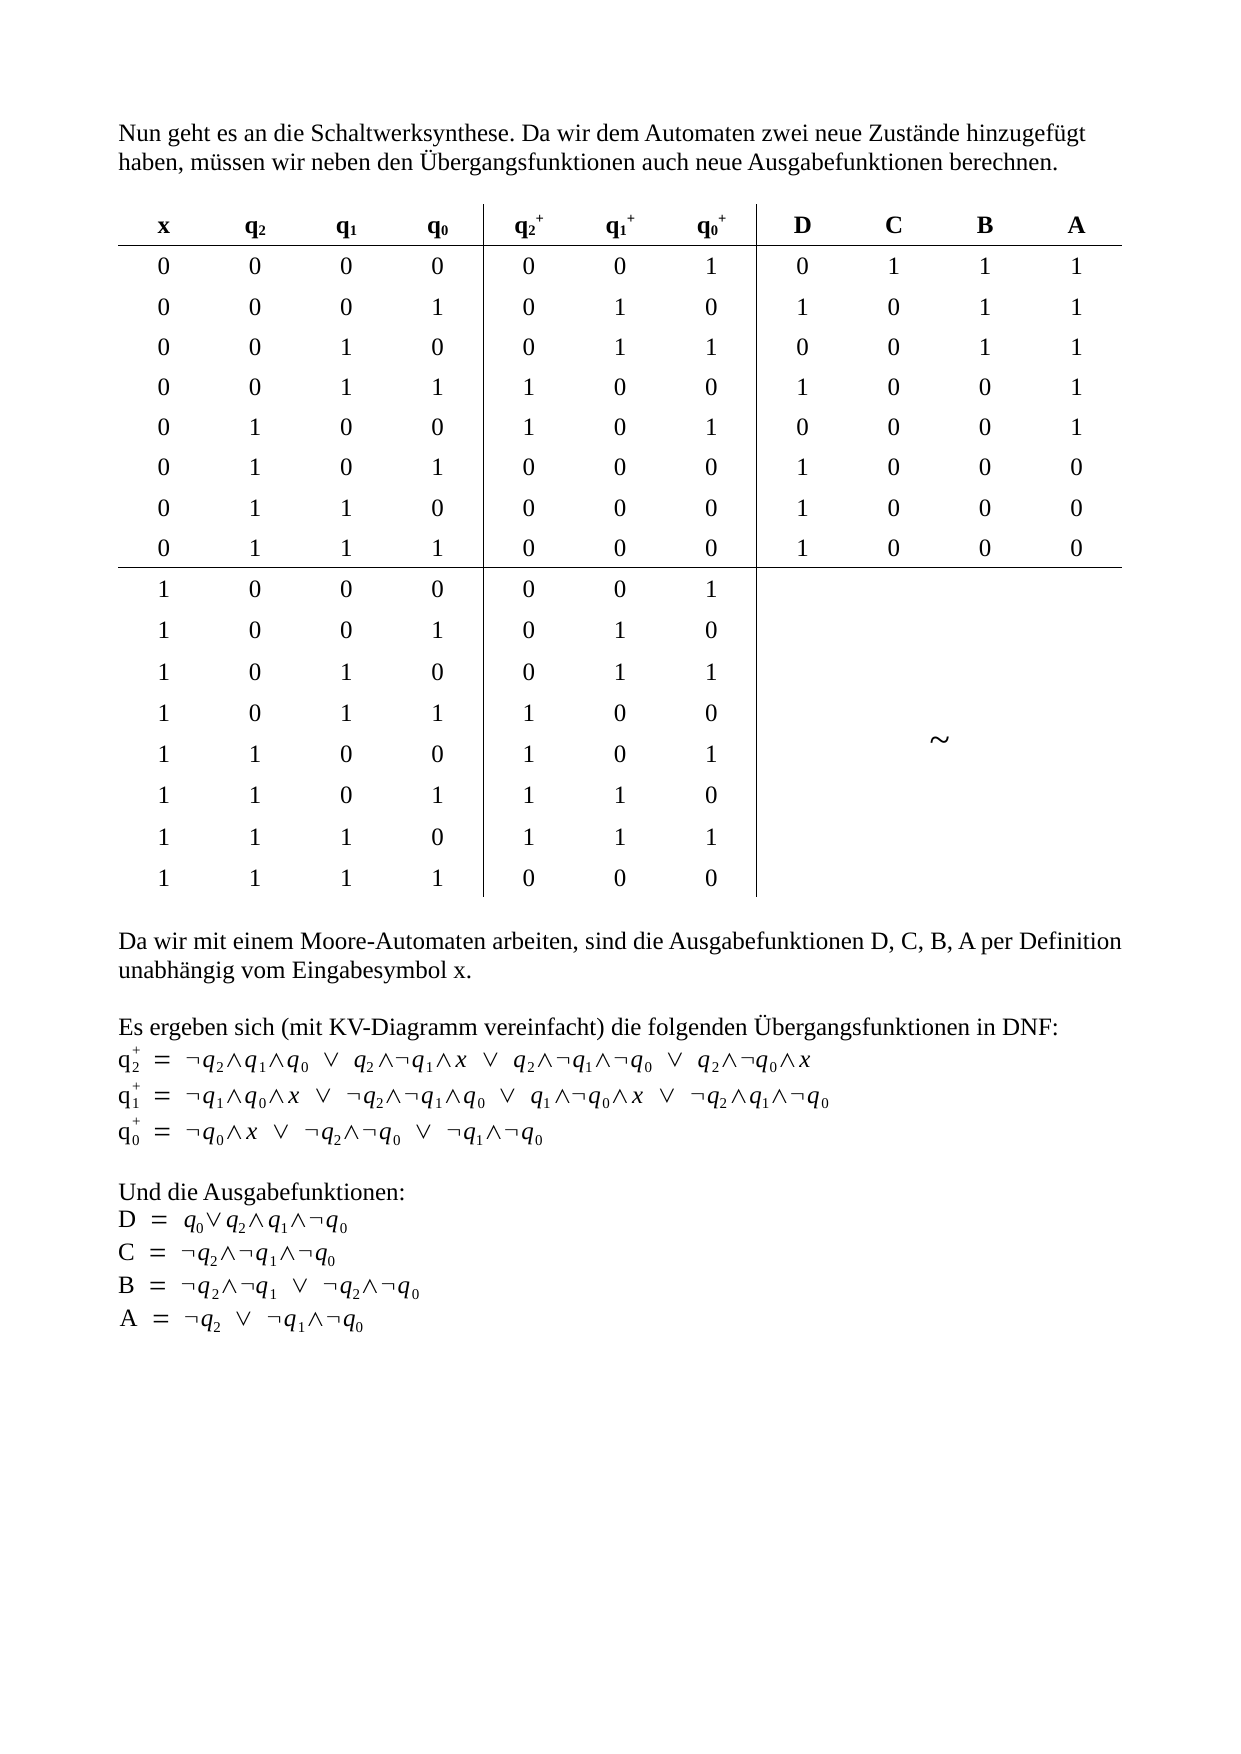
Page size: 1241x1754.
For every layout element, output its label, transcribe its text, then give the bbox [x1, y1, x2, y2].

table_cell 0 [392, 406, 483, 447]
table_cell 1 [392, 366, 483, 406]
table_cell 1 [118, 815, 209, 856]
table_header D [757, 204, 848, 244]
table_cell 0 [848, 527, 939, 567]
table_cell 1 [118, 609, 209, 650]
table_cell 1 [209, 815, 301, 856]
table_cell 0 [209, 366, 301, 406]
table_cell 0 [666, 366, 756, 406]
table_cell 1 [392, 447, 483, 487]
table_header q2 [209, 204, 301, 244]
table_cell 0 [392, 815, 483, 856]
table_cell 1 [1031, 246, 1122, 286]
table_cell 1 [118, 732, 209, 773]
table_cell 1 [392, 527, 483, 567]
table_cell 1 [301, 487, 392, 527]
table_cell 0 [484, 527, 574, 567]
table_cell 1 [1031, 286, 1122, 326]
table_cell 1 [666, 650, 756, 691]
table_cell 1 [574, 650, 666, 691]
table_cell 0 [574, 732, 666, 773]
table_cell 1 [666, 568, 756, 608]
table_cell 1 [939, 326, 1031, 366]
table_cell 1 [757, 527, 848, 567]
table_cell 1 [484, 366, 574, 406]
table_cell 1 [118, 856, 209, 897]
table_cell 1 [484, 691, 574, 732]
table_cell 1 [301, 527, 392, 567]
table_cell 0 [301, 774, 392, 815]
table_cell 1 [118, 568, 209, 608]
table_cell 0 [574, 366, 666, 406]
table_cell 0 [666, 774, 756, 815]
table_cell 1 [757, 447, 848, 487]
table_cell 0 [574, 527, 666, 567]
table_cell 1 [574, 286, 666, 326]
table_cell 0 [118, 487, 209, 527]
table_cell 0 [301, 568, 392, 608]
table_cell 1 [666, 246, 756, 286]
table_cell 0 [1031, 487, 1122, 527]
table_cell 0 [484, 650, 574, 691]
table_cell 1 [1031, 326, 1122, 366]
table_cell 0 [484, 246, 574, 286]
table_cell 0 [392, 326, 483, 366]
table_cell 0 [574, 447, 666, 487]
table_cell 0 [666, 447, 756, 487]
table_cell 1 [209, 774, 301, 815]
table_cell 1 [666, 326, 756, 366]
table_cell 1 [757, 286, 848, 326]
table_cell 0 [574, 691, 666, 732]
table_cell 0 [118, 447, 209, 487]
table_cell 0 [209, 286, 301, 326]
table_cell 1 [574, 609, 666, 650]
table_cell 0 [484, 487, 574, 527]
table_header q0 [392, 204, 483, 244]
table_cell 1 [666, 732, 756, 773]
table_cell 0 [301, 406, 392, 447]
table_cell 1 [939, 286, 1031, 326]
table_cell 1 [209, 732, 301, 773]
table_cell 0 [301, 447, 392, 487]
table_cell 0 [574, 406, 666, 447]
table_header A [1031, 204, 1122, 244]
text Es ergeben sich (mit KV-Diagramm vereinfacht) die folgenden Übergangsfunktionen in DNF: [118, 1012, 1122, 1041]
table_cell 0 [209, 246, 301, 286]
table_cell 1 [392, 691, 483, 732]
table_cell 0 [118, 246, 209, 286]
table_cell 0 [392, 568, 483, 608]
table_header x [118, 204, 209, 244]
table_cell 0 [666, 487, 756, 527]
table_cell 0 [484, 856, 574, 897]
table_cell 1 [209, 527, 301, 567]
table_cell ~ [757, 568, 1122, 897]
table_cell 0 [666, 609, 756, 650]
table_cell 0 [392, 732, 483, 773]
table_cell 1 [301, 326, 392, 366]
table_cell 0 [209, 326, 301, 366]
table_cell 1 [118, 691, 209, 732]
table_cell 1 [574, 774, 666, 815]
text Da wir mit einem Moore-Automaten arbeiten, sind die Ausgabefunktionen D, C, B, A per Definition unabhängig vom Eingabesymbol x. [118, 926, 1122, 983]
table_cell 0 [939, 527, 1031, 567]
table_cell 1 [118, 650, 209, 691]
table_cell 1 [118, 774, 209, 815]
table_cell 1 [392, 774, 483, 815]
table_cell 0 [574, 487, 666, 527]
table_cell 0 [301, 732, 392, 773]
table_cell 0 [939, 406, 1031, 447]
table_cell 0 [209, 568, 301, 608]
table_cell 0 [848, 487, 939, 527]
table_cell 0 [209, 609, 301, 650]
table_cell 0 [484, 447, 574, 487]
table_cell 0 [848, 326, 939, 366]
table_cell 1 [301, 856, 392, 897]
table_cell 1 [1031, 406, 1122, 447]
table_cell 1 [392, 286, 483, 326]
table_header B [939, 204, 1031, 244]
table_cell 0 [118, 286, 209, 326]
table_cell 0 [666, 527, 756, 567]
table_cell 1 [484, 815, 574, 856]
table_cell 1 [301, 650, 392, 691]
text Nun geht es an die Schaltwerksynthese. Da wir dem Automaten zwei neue Zustände hinzugefügt haben, müssen wir neben den Übergangsfunktionen auch neue Ausgabefunktionen berechnen. [118, 118, 1122, 176]
table_cell 1 [301, 815, 392, 856]
table_cell 1 [209, 447, 301, 487]
table_cell 0 [301, 246, 392, 286]
table_cell 0 [484, 326, 574, 366]
table_cell 0 [392, 650, 483, 691]
table_cell 1 [301, 691, 392, 732]
table_cell 1 [757, 366, 848, 406]
table_cell 1 [757, 487, 848, 527]
table_cell 1 [484, 732, 574, 773]
table_cell 0 [666, 286, 756, 326]
table_cell 0 [1031, 527, 1122, 567]
table_cell 0 [848, 447, 939, 487]
table_cell 0 [848, 286, 939, 326]
table_cell 0 [301, 286, 392, 326]
table_cell 0 [209, 650, 301, 691]
table_cell 1 [1031, 366, 1122, 406]
table_cell 0 [574, 568, 666, 608]
table_header C [848, 204, 939, 244]
table_cell 0 [118, 527, 209, 567]
table_cell 0 [939, 366, 1031, 406]
table_cell 0 [939, 447, 1031, 487]
table_cell 0 [392, 487, 483, 527]
table_cell 0 [574, 246, 666, 286]
table_cell 0 [848, 406, 939, 447]
table_cell 0 [757, 246, 848, 286]
table_cell 0 [301, 609, 392, 650]
table_cell 1 [301, 366, 392, 406]
table_cell 0 [574, 856, 666, 897]
table_cell 1 [939, 246, 1031, 286]
subtitle Und die Ausgabefunktionen: [118, 1177, 1122, 1206]
table_cell 0 [209, 691, 301, 732]
table_cell 0 [757, 406, 848, 447]
table_header q1 [301, 204, 392, 244]
table_cell 1 [484, 774, 574, 815]
table_cell 0 [666, 691, 756, 732]
table_cell 0 [939, 487, 1031, 527]
table_cell 1 [392, 856, 483, 897]
table_cell 1 [666, 815, 756, 856]
table_cell 1 [484, 406, 574, 447]
table_cell 1 [392, 609, 483, 650]
table_cell 1 [666, 406, 756, 447]
table_cell 0 [484, 568, 574, 608]
table_cell 0 [484, 286, 574, 326]
table_cell 0 [118, 326, 209, 366]
table_cell 0 [118, 366, 209, 406]
table_cell 1 [574, 815, 666, 856]
table_header q0+ [666, 204, 756, 244]
table_cell 0 [118, 406, 209, 447]
table_cell 0 [848, 366, 939, 406]
table_cell 1 [574, 326, 666, 366]
table_cell 1 [209, 856, 301, 897]
table_cell 0 [666, 856, 756, 897]
table_cell 0 [484, 609, 574, 650]
table_cell 0 [757, 326, 848, 366]
table_cell 0 [392, 246, 483, 286]
table_header q2+ [484, 204, 574, 244]
table_header q1+ [574, 204, 666, 244]
table_cell 1 [209, 406, 301, 447]
table_cell 1 [209, 487, 301, 527]
table_cell 0 [1031, 447, 1122, 487]
table_cell 1 [848, 246, 939, 286]
